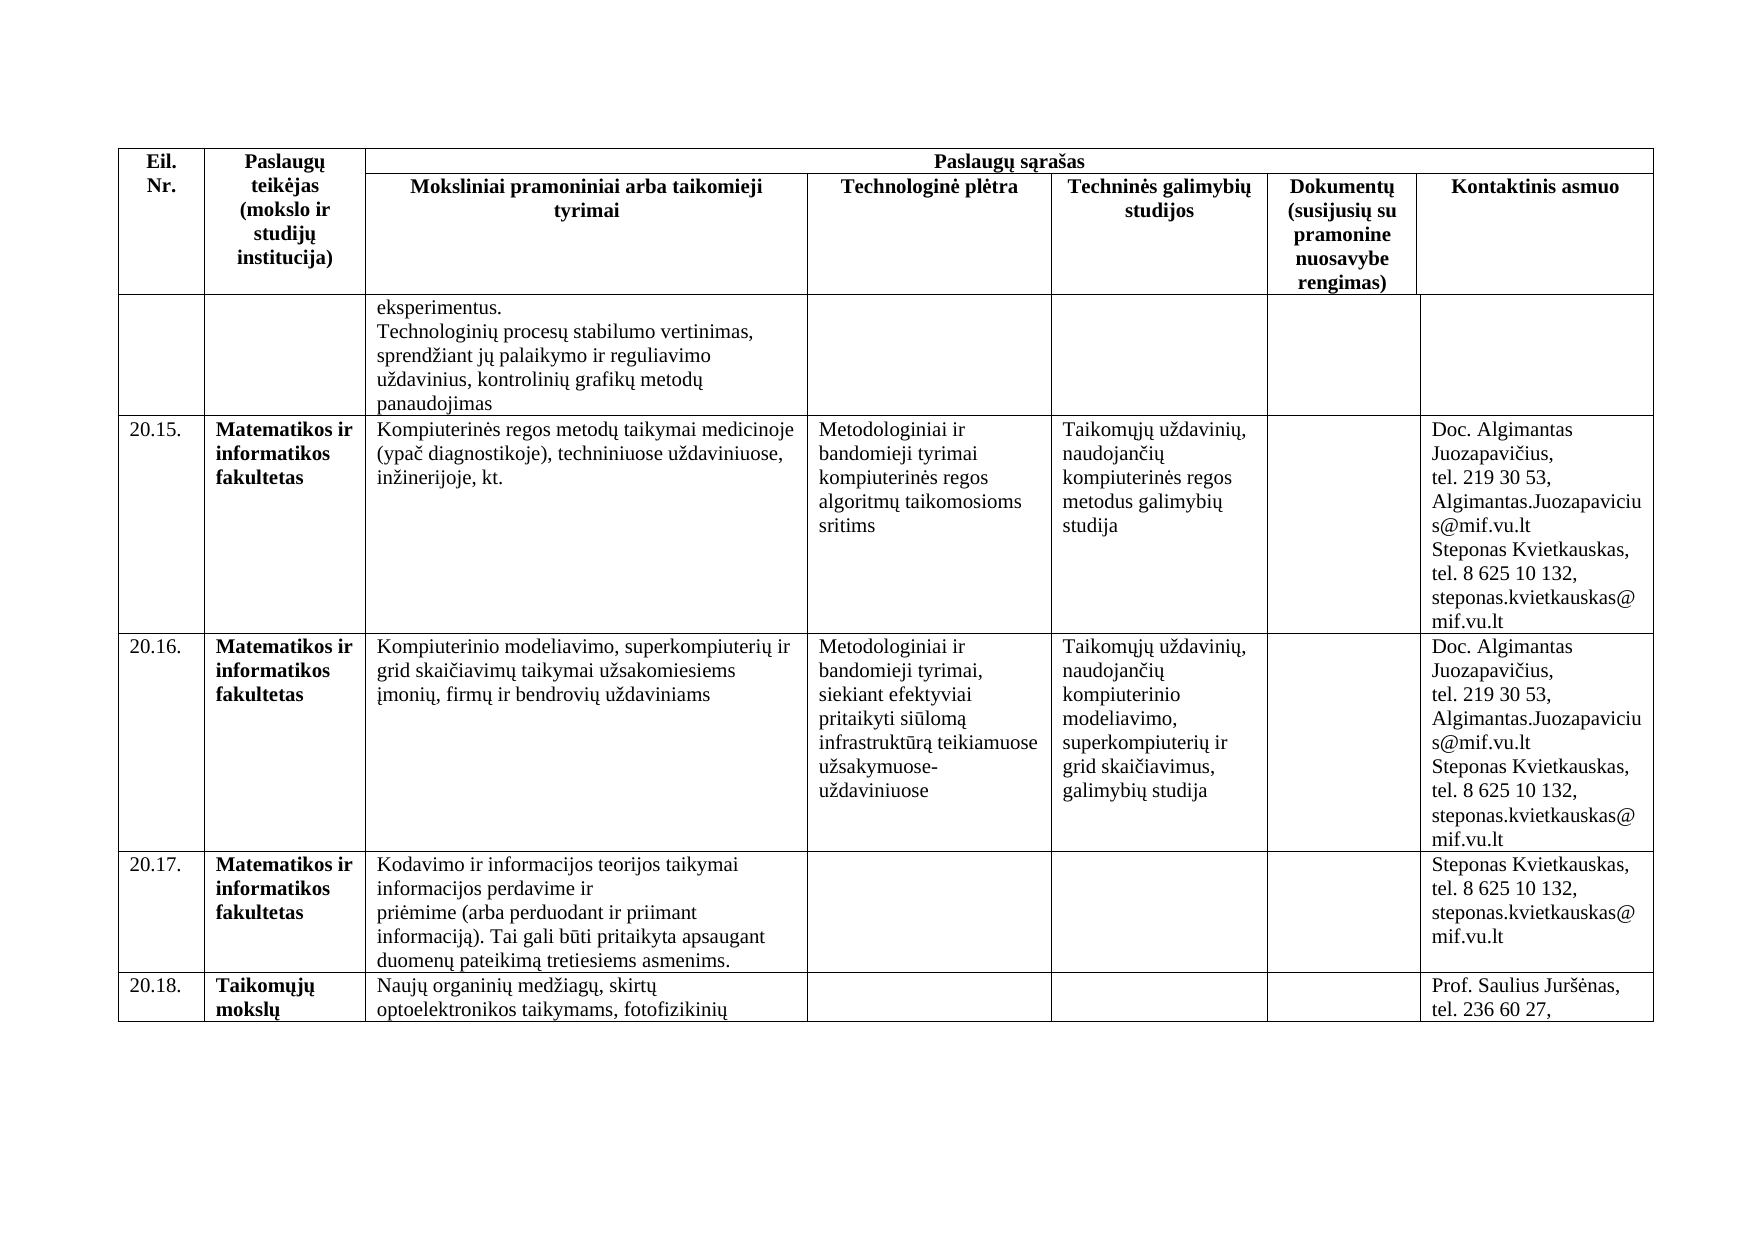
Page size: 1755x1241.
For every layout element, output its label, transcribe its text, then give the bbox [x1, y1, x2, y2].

table_cell [808, 852, 1051, 972]
table_cell Matematikos ir informatikos fakultetas [205, 852, 365, 972]
table_cell [808, 973, 1051, 1021]
table_cell 20.15. [119, 416, 204, 633]
table_cell Naujų organinių medžiagų, skirtų optoelektronikos taikymams, fotofizikinių [366, 973, 807, 1021]
table_cell [1268, 852, 1420, 972]
table_cell Prof. Saulius Juršėnas, tel. 236 60 27, [1421, 973, 1653, 1021]
table_cell [1268, 634, 1420, 851]
table_header Paslaugų teikėjas (mokslo ir studijų institucija) [205, 149, 365, 294]
table_cell Doc. Algimantas Juozapavičius, tel. 219 30 53, Algimantas.Juozapavicius@mif.vu.lt Steponas Kvietkauskas, tel. 8 625 10 132, steponas.kvietkauskas@mif.vu.lt [1421, 634, 1653, 851]
table_cell 20.18. [119, 973, 204, 1021]
table_cell Techninės galimybių studijos [1052, 174, 1267, 294]
table_cell Taikomųjų uždavinių, naudojančių kompiuterinės regos metodus galimybių studija [1052, 416, 1267, 633]
table_cell Steponas Kvietkauskas, tel. 8 625 10 132, steponas.kvietkauskas@mif.vu.lt [1421, 852, 1653, 972]
table_cell [205, 295, 365, 415]
table_cell Moksliniai pramoniniai arba taikomieji tyrimai [366, 174, 807, 294]
table_cell Dokumentų (susijusių su pramonine nuosavybe rengimas) [1268, 174, 1416, 294]
table_cell eksperimentus. Technologinių procesų stabilumo vertinimas, sprendžiant jų palaikymo ir reguliavimo uždavinius, kontrolinių grafikų metodų panaudojimas [366, 295, 807, 415]
table_cell Taikomųjų uždavinių, naudojančių kompiuterinio modeliavimo, superkompiuterių ir grid skaičiavimus, galimybių studija [1052, 634, 1267, 851]
table_cell Kompiuterinės regos metodų taikymai medicinoje (ypač diagnostikoje), techniniuose uždaviniuose, inžinerijoje, kt. [366, 416, 807, 633]
table_cell Taikomųjų mokslų [205, 973, 365, 1021]
table_cell Kompiuterinio modeliavimo, superkompiuterių ir grid skaičiavimų taikymai užsakomiesiems įmonių, firmų ir bendrovių uždaviniams [366, 634, 807, 851]
table_cell Kodavimo ir informacijos teorijos taikymai informacijos perdavime ir priėmime (arba perduodant ir priimant informaciją). Tai gali būti pritaikyta apsaugant duomenų pateikimą tretiesiems asmenims. [366, 852, 807, 972]
table_cell Technologinė plėtra [808, 174, 1051, 294]
table_header Paslaugų sąrašas [366, 149, 1653, 173]
table_cell [1052, 973, 1267, 1021]
table_cell [1268, 973, 1420, 1021]
table_header Eil. Nr. [119, 149, 204, 294]
table_cell [1052, 852, 1267, 972]
table_cell [808, 295, 1051, 415]
table_cell Metodologiniai ir bandomieji tyrimai kompiuterinės regos algoritmų taikomosioms sritims [808, 416, 1051, 633]
table_cell 20.16. [119, 634, 204, 851]
table_cell Matematikos ir informatikos fakultetas [205, 416, 365, 633]
table_cell Metodologiniai ir bandomieji tyrimai, siekiant efektyviai pritaikyti siūlomą infrastruktūrą teikiamuose užsakymuose-uždaviniuose [808, 634, 1051, 851]
table_cell Matematikos ir informatikos fakultetas [205, 634, 365, 851]
table_cell 20.17. [119, 852, 204, 972]
table_cell [119, 295, 204, 415]
table_cell [1052, 295, 1267, 415]
table_cell [1421, 295, 1653, 415]
table_cell Doc. Algimantas Juozapavičius, tel. 219 30 53, Algimantas.Juozapavicius@mif.vu.lt Steponas Kvietkauskas, tel. 8 625 10 132, steponas.kvietkauskas@mif.vu.lt [1421, 416, 1653, 633]
table_cell [1268, 295, 1420, 415]
table_cell [1268, 416, 1420, 633]
table_cell Kontaktinis asmuo [1417, 174, 1653, 294]
